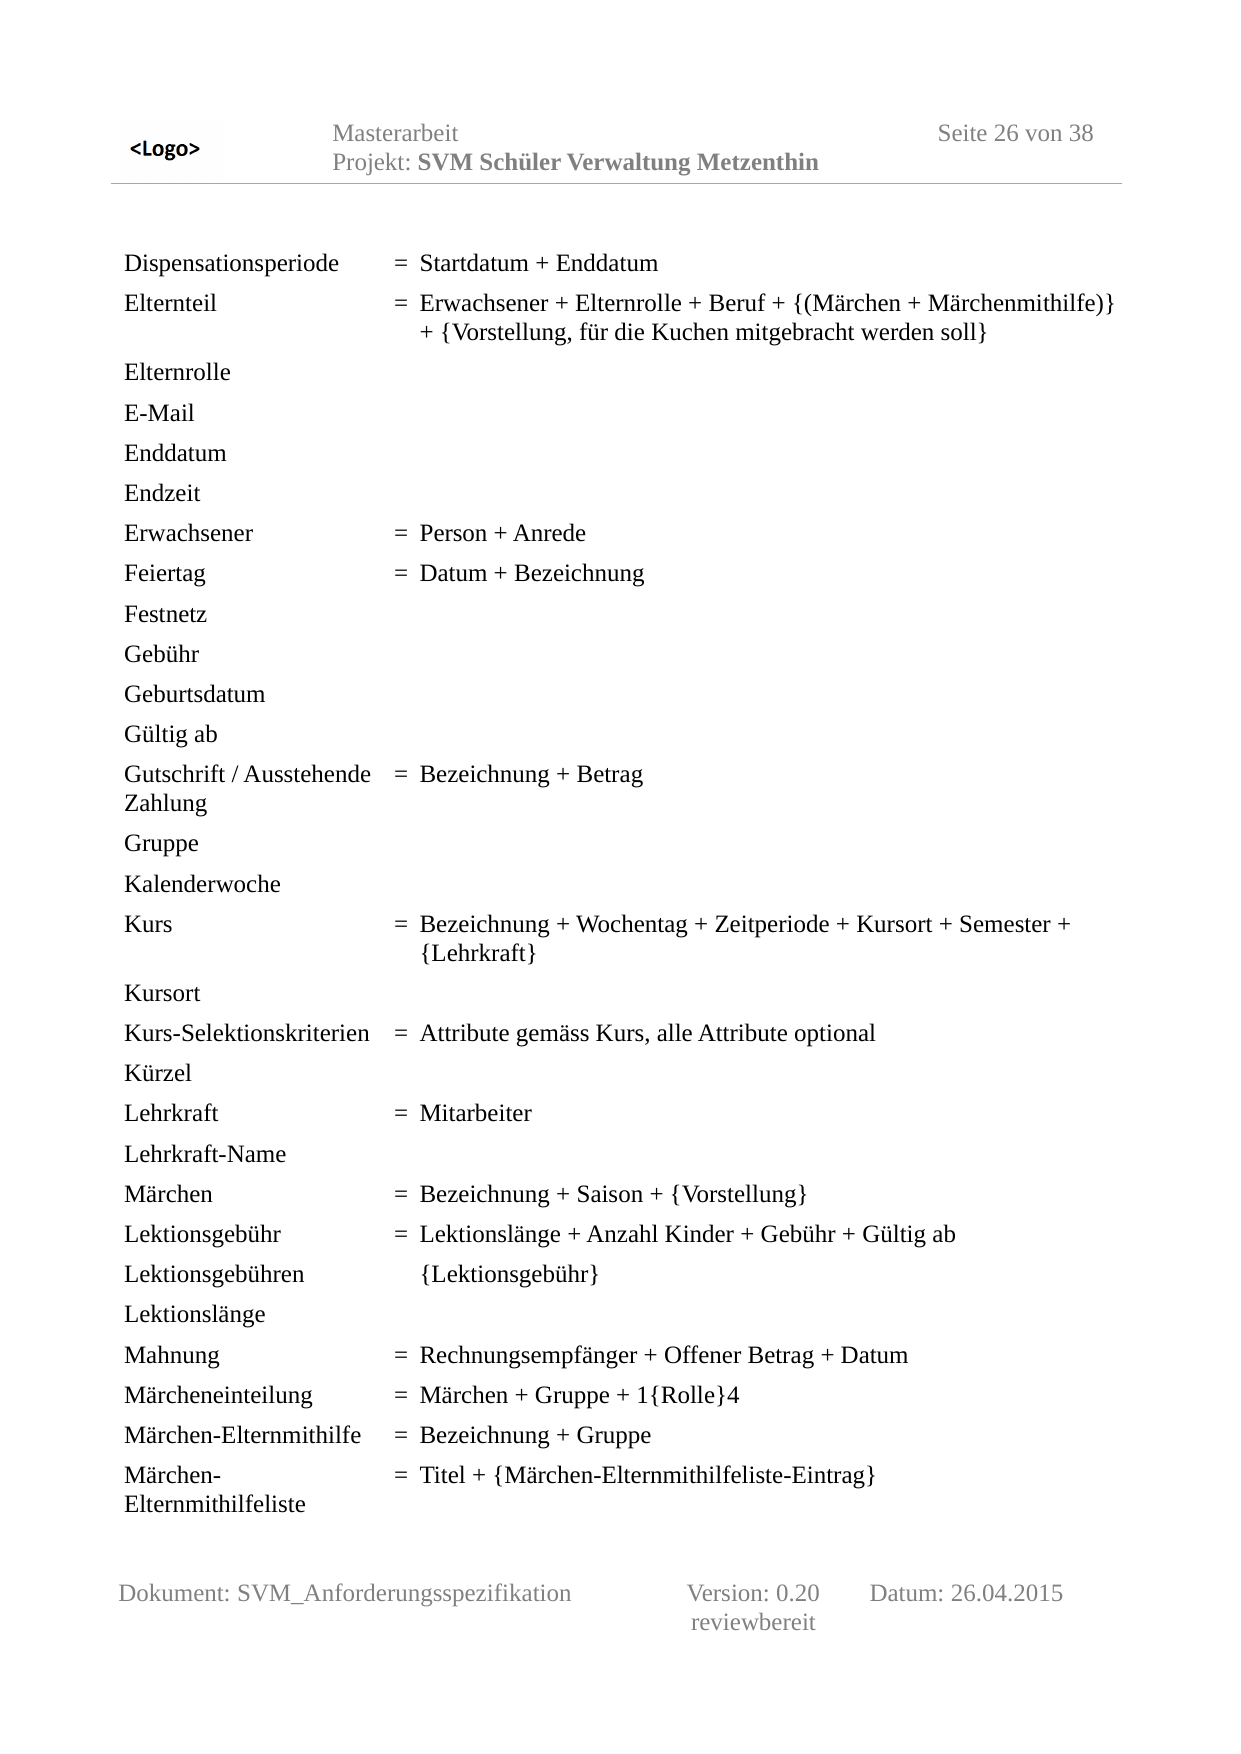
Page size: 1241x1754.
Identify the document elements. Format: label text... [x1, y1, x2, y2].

table_cell = [384, 1012, 413, 1052]
table_cell Erwachsener [118, 513, 384, 553]
table_cell [384, 863, 413, 903]
table_cell Geburtsdatum [118, 673, 384, 713]
table_cell [414, 1294, 1123, 1334]
table_cell [384, 1254, 413, 1294]
table_cell Attribute gemäss Kurs, alle Attribute optional [414, 1012, 1123, 1052]
table_cell [414, 1053, 1123, 1093]
table_cell Kürzel [118, 1053, 384, 1093]
table_cell Lehrkraft [118, 1093, 384, 1133]
table_cell Feiertag [118, 553, 384, 593]
picture [118, 118, 224, 183]
table_cell Bezeichnung + Gruppe [414, 1414, 1123, 1454]
table_cell [384, 714, 413, 754]
table_cell [414, 823, 1123, 863]
table_cell [384, 1053, 413, 1093]
table_cell Märchen-Elternmithilfeliste [118, 1455, 384, 1523]
table_cell {Lektionsgebühr} [414, 1254, 1123, 1294]
table_cell = [384, 754, 413, 823]
table_cell [414, 972, 1123, 1012]
table_cell [414, 863, 1123, 903]
table_cell = [384, 283, 413, 352]
table_cell [384, 472, 413, 512]
table_cell [414, 714, 1123, 754]
table_cell Lektionslänge + Anzahl Kinder + Gebühr + Gültig ab [414, 1213, 1123, 1253]
table_cell [384, 1133, 413, 1173]
table_cell Startdatum + Enddatum [414, 243, 1123, 283]
table_cell [414, 472, 1123, 512]
table_cell E-Mail [118, 392, 384, 432]
table_cell = [384, 1374, 413, 1414]
table_cell Märchen + Gruppe + 1{Rolle}4 [414, 1374, 1123, 1414]
table_cell = [384, 1414, 413, 1454]
table_cell [414, 352, 1123, 392]
table_cell Kurs-Selektionskriterien [118, 1012, 384, 1052]
table_cell Kursort [118, 972, 384, 1012]
table_cell [384, 432, 413, 472]
table_cell Lektionsgebühren [118, 1254, 384, 1294]
table_cell Mitarbeiter [414, 1093, 1123, 1133]
table_cell [384, 392, 413, 432]
table_cell Märchen-Elternmithilfe [118, 1414, 384, 1454]
table_cell [384, 972, 413, 1012]
table_cell [384, 352, 413, 392]
table_cell Dispensationsperiode [118, 243, 384, 283]
table_cell Endzeit [118, 472, 384, 512]
table_cell Rechnungsempfänger + Offener Betrag + Datum [414, 1334, 1123, 1374]
table_cell Mahnung [118, 1334, 384, 1374]
table_cell = [384, 1173, 413, 1213]
table_cell = [384, 1213, 413, 1253]
table_cell Gutschrift / Ausstehende Zahlung [118, 754, 384, 823]
table_cell Bezeichnung + Saison + {Vorstellung} [414, 1173, 1123, 1213]
table_cell = [384, 513, 413, 553]
table_cell [414, 593, 1123, 633]
table_cell Märchen [118, 1173, 384, 1213]
table_cell Gebühr [118, 633, 384, 673]
table_cell [414, 392, 1123, 432]
table_cell Titel + {Märchen-Elternmithilfeliste-Eintrag} [414, 1455, 1123, 1523]
table_cell Elternrolle [118, 352, 384, 392]
table_cell = [384, 1093, 413, 1133]
table_cell Märcheneinteilung [118, 1374, 384, 1414]
table_cell = [384, 1455, 413, 1523]
table_cell Gruppe [118, 823, 384, 863]
table_cell [384, 1294, 413, 1334]
table_cell [414, 633, 1123, 673]
table_cell Bezeichnung + Wochentag + Zeitperiode + Kursort + Semester + {Lehrkraft} [414, 903, 1123, 972]
table_cell Bezeichnung + Betrag [414, 754, 1123, 823]
table_cell Kurs [118, 903, 384, 972]
table_cell = [384, 553, 413, 593]
table_cell [414, 1133, 1123, 1173]
table_cell Erwachsener + Elternrolle + Beruf + {(Märchen + Märchenmithilfe)} + {Vorstellung, für die Kuchen mitgebracht werden soll} [414, 283, 1123, 352]
table_cell = [384, 243, 413, 283]
table_cell Festnetz [118, 593, 384, 633]
table_cell [384, 823, 413, 863]
table_cell Lektionsgebühr [118, 1213, 384, 1253]
table_cell Elternteil [118, 283, 384, 352]
table_cell [414, 673, 1123, 713]
table_cell Gültig ab [118, 714, 384, 754]
table_cell [384, 633, 413, 673]
table_cell [384, 593, 413, 633]
table_cell [414, 432, 1123, 472]
table_cell Lektionslänge [118, 1294, 384, 1334]
table_cell [384, 673, 413, 713]
table_cell Kalenderwoche [118, 863, 384, 903]
table_cell = [384, 1334, 413, 1374]
table_cell Datum + Bezeichnung [414, 553, 1123, 593]
table_cell Lehrkraft-Name [118, 1133, 384, 1173]
table_cell Enddatum [118, 432, 384, 472]
table_cell = [384, 903, 413, 972]
table_cell Person + Anrede [414, 513, 1123, 553]
